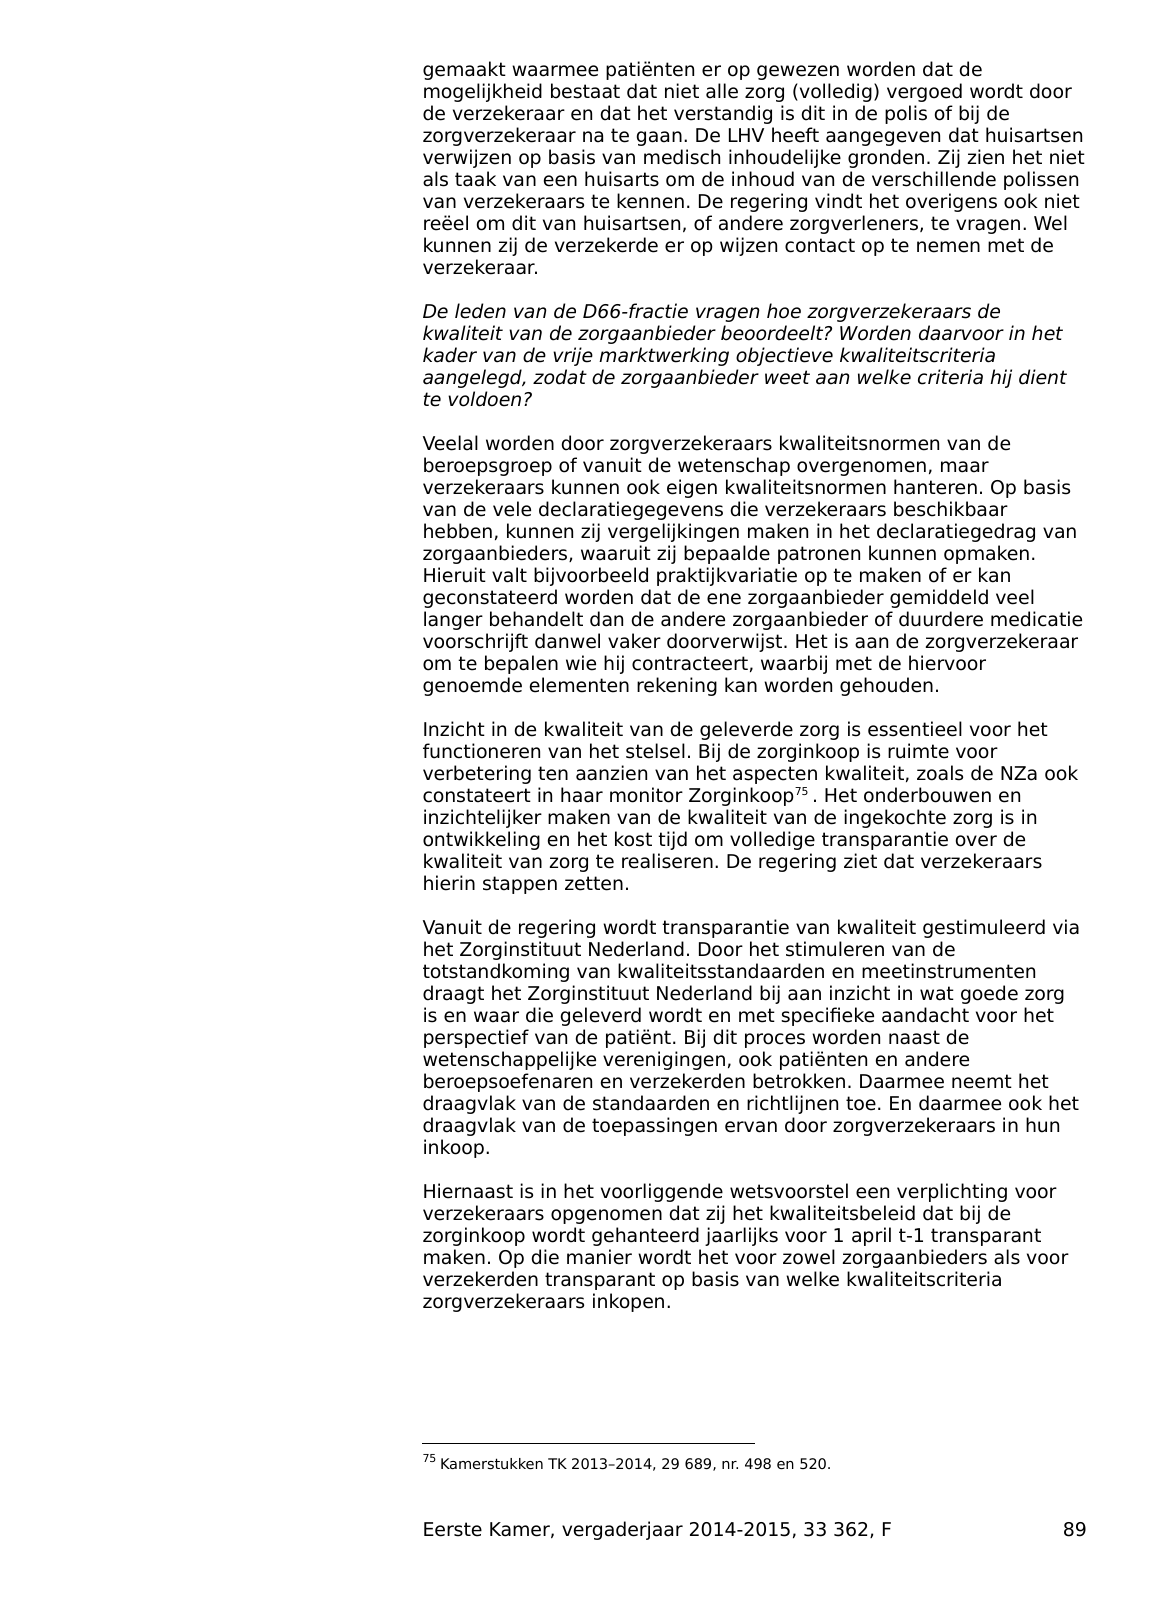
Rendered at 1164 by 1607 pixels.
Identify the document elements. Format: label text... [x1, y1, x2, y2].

text gemaakt waarmee patiënten er op gewezen worden dat de mogelijkheid bestaat dat niet alle zorg (volledig) vergoed wordt door de verzekeraar en dat het verstandig is dit in de polis of bij de zorgverzekeraar na te gaan. De LHV heeft aangegeven dat huisartsen verwijzen op basis van medisch inhoudelijke gronden. Zij zien het niet als taak van een huisarts om de inhoud van de verschillende polissen van verzekeraars te kennen. De regering vindt het overigens ook niet reëel om dit van huisartsen, of andere zorgverleners, te vragen. Wel kunnen zij de verzekerde er op wijzen contact op te nemen met de verzekeraar. [422, 59, 1087, 279]
text Inzicht in de kwaliteit van de geleverde zorg is essentieel voor het functioneren van het stelsel. Bij de zorginkoop is ruimte voor verbetering ten aanzien van het aspecten kwaliteit, zoals de NZa ook constateert in haar monitor Zorginkoop. Het onderbouwen en inzichtelijker maken van de kwaliteit van de ingekochte zorg is in ontwikkeling en het kost tijd om volledige transparantie over de kwaliteit van zorg te realiseren. De regering ziet dat verzekeraars hierin stappen zetten. [422, 719, 1087, 895]
text Kamerstukken TK 2013–2014, 29 689, nr. 498 en 520. [422, 1452, 1087, 1474]
text Vanuit de regering wordt transparantie van kwaliteit gestimuleerd via het Zorginstituut Nederland. Door het stimuleren van de totstandkoming van kwaliteitsstandaarden en meetinstrumenten draagt het Zorginstituut Nederland bij aan inzicht in wat goede zorg is en waar die geleverd wordt en met specifieke aandacht voor het perspectief van de patiënt. Bij dit proces worden naast de wetenschappelijke verenigingen, ook patiënten en andere beroepsoefenaren en verzekerden betrokken. Daarmee neemt het draagvlak van de standaarden en richtlijnen toe. En daarmee ook het draagvlak van de toepassingen ervan door zorgverzekeraars in hun inkoop. [422, 917, 1087, 1159]
text Hiernaast is in het voorliggende wetsvoorstel een verplichting voor verzekeraars opgenomen dat zij het kwaliteitsbeleid dat bij de zorginkoop wordt gehanteerd jaarlijks voor 1 april t-1 transparant maken. Op die manier wordt het voor zowel zorgaanbieders als voor verzekerden transparant op basis van welke kwaliteitscriteria zorgverzekeraars inkopen. [422, 1181, 1087, 1313]
text De leden van de D66-fractie vragen hoe zorgverzekeraars de kwaliteit van de zorgaanbieder beoordeelt? Worden daarvoor in het kader van de vrije marktwerking objectieve kwaliteitscriteria aangelegd, zodat de zorgaanbieder weet aan welke criteria hij dient te voldoen? [422, 301, 1087, 411]
text Veelal worden door zorgverzekeraars kwaliteitsnormen van de beroepsgroep of vanuit de wetenschap overgenomen, maar verzekeraars kunnen ook eigen kwaliteitsnormen hanteren. Op basis van de vele declaratiegegevens die verzekeraars beschikbaar hebben, kunnen zij vergelijkingen maken in het declaratiegedrag van zorgaanbieders, waaruit zij bepaalde patronen kunnen opmaken. Hieruit valt bijvoorbeeld praktijkvariatie op te maken of er kan geconstateerd worden dat de ene zorgaanbieder gemiddeld veel langer behandelt dan de andere zorgaanbieder of duurdere medicatie voorschrijft danwel vaker doorverwijst. Het is aan de zorgverzekeraar om te bepalen wie hij contracteert, waarbij met de hiervoor genoemde elementen rekening kan worden gehouden. [422, 433, 1087, 697]
